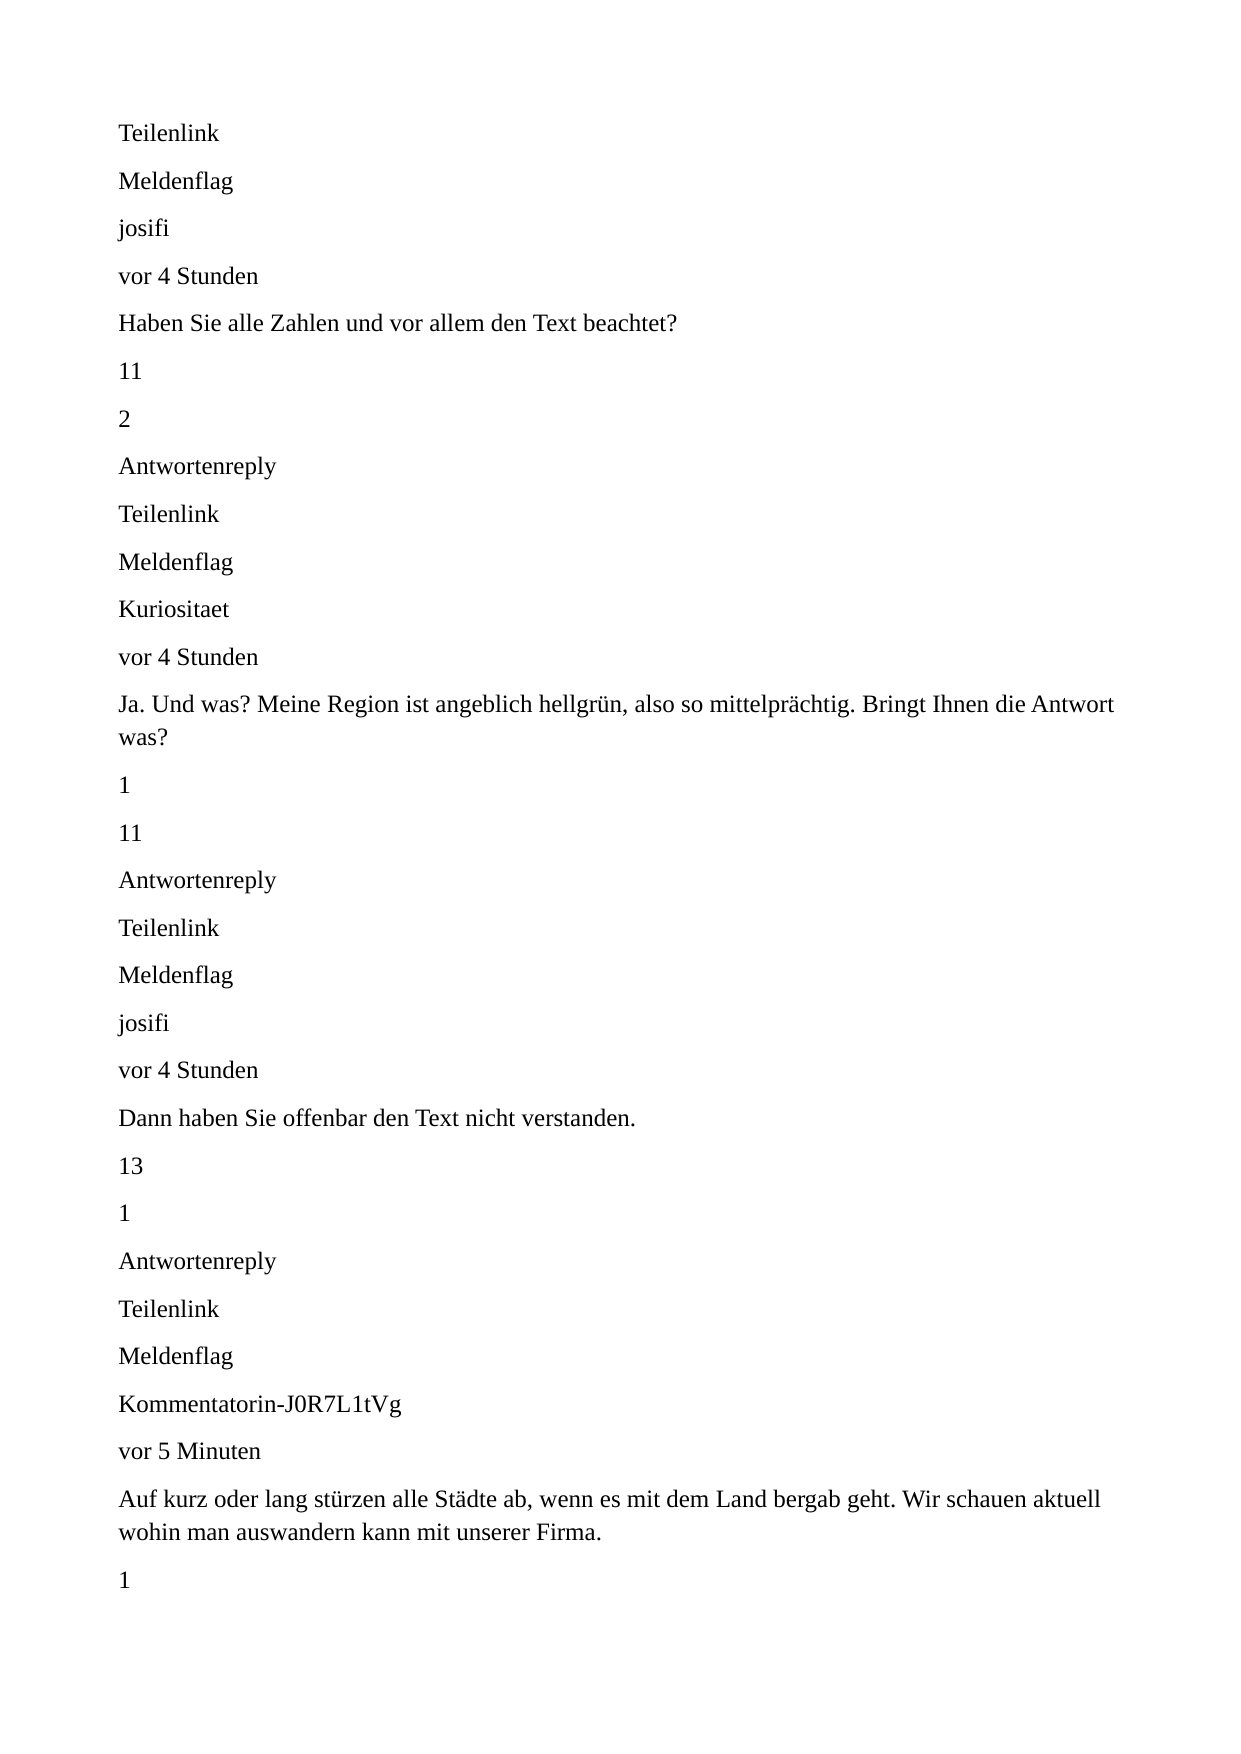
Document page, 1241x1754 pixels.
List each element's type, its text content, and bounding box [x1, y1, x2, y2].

text Ja. Und was? Meine Region ist angeblich hellgrün, also so mittelprächtig. Bringt Ihnen die Antwort was? [118, 689, 1122, 751]
text josifi [118, 213, 1122, 242]
text vor 5 Minuten [118, 1436, 1122, 1465]
text Teilenlink [118, 499, 1122, 528]
text Antwortenreply [118, 1246, 1122, 1275]
text 1 [118, 1198, 1122, 1227]
text Antwortenreply [118, 451, 1122, 480]
text vor 4 Stunden [118, 261, 1122, 290]
text Dann haben Sie offenbar den Text nicht verstanden. [118, 1103, 1122, 1132]
text josifi [118, 1008, 1122, 1037]
text Meldenflag [118, 960, 1122, 989]
text Teilenlink [118, 913, 1122, 942]
text Haben Sie alle Zahlen und vor allem den Text beachtet? [118, 308, 1122, 337]
text Teilenlink [118, 1294, 1122, 1322]
text Meldenflag [118, 547, 1122, 575]
text vor 4 Stunden [118, 1056, 1122, 1084]
text 1 [118, 1565, 1122, 1593]
text 13 [118, 1151, 1122, 1179]
text 11 [118, 818, 1122, 846]
text Antwortenreply [118, 865, 1122, 894]
text 2 [118, 404, 1122, 432]
text Meldenflag [118, 1341, 1122, 1370]
text Kommentatorin-J0R7L1tVg [118, 1389, 1122, 1418]
text Kuriositaet [118, 594, 1122, 623]
text vor 4 Stunden [118, 642, 1122, 671]
text Teilenlink [118, 118, 1122, 147]
text Auf kurz oder lang stürzen alle Städte ab, wenn es mit dem Land bergab geht. Wir schauen aktuell wohin man auswandern kann mit unserer Firma. [118, 1484, 1122, 1546]
text Meldenflag [118, 166, 1122, 194]
text 11 [118, 356, 1122, 385]
text 1 [118, 770, 1122, 799]
